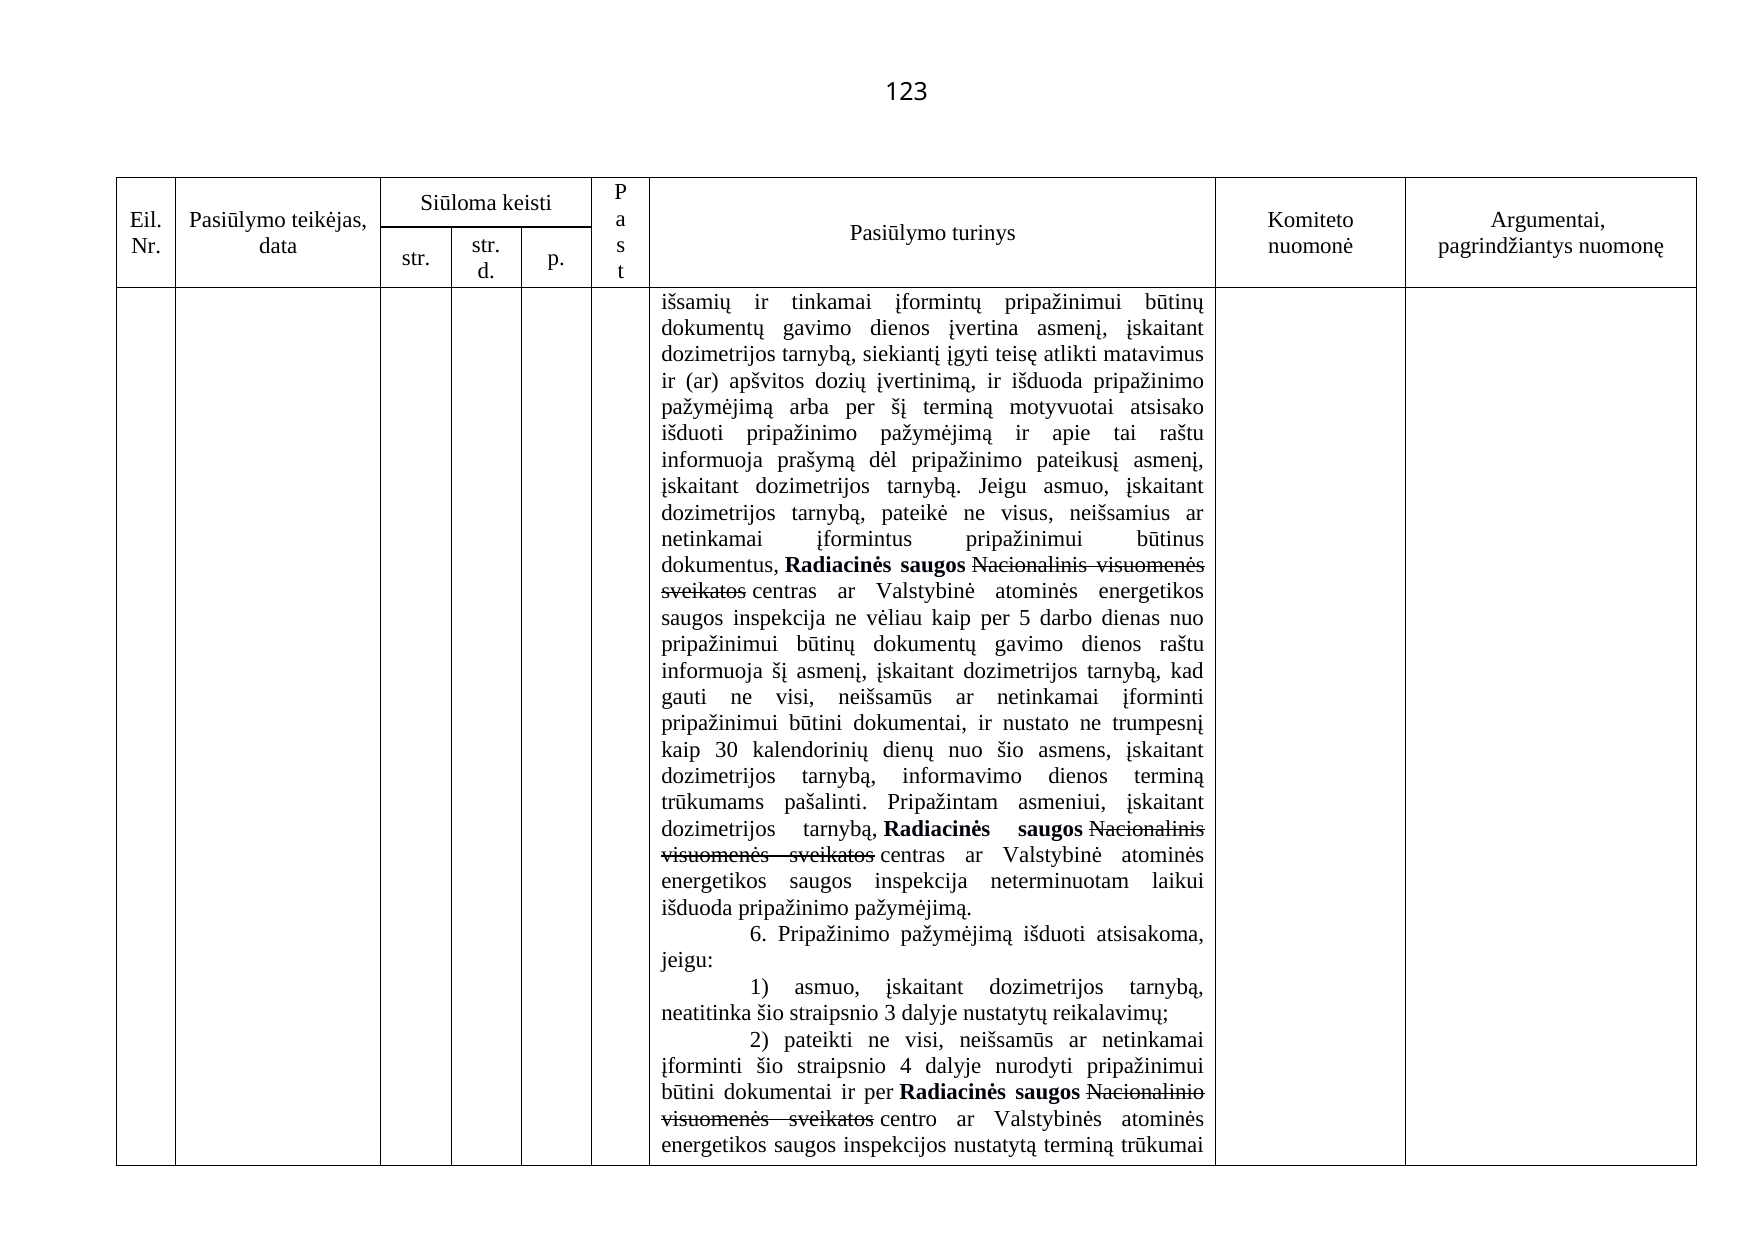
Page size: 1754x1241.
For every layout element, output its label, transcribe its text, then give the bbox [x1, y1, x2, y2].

table_cell [522, 288, 591, 1165]
table_header Komiteto nuomonė [1216, 178, 1405, 287]
table_header Pasiūlymo turinys [650, 178, 1215, 287]
table_cell [381, 288, 451, 1165]
table_header Eil. Nr. [117, 178, 175, 287]
table_cell [1216, 288, 1405, 1165]
table_cell išsamių ir tinkamai įformintų pripažinimui būtinų dokumentų gavimo dienos įvertina asmenį, įskaitant dozimetrijos tarnybą, siekiantį įgyti teisę atlikti matavimus ir (ar) apšvitos dozių įvertinimą, ir išduoda pripažinimo pažymėjimą arba per šį terminą motyvuotai atsisako išduoti pripažinimo pažymėjimą ir apie tai raštu informuoja prašymą dėl pripažinimo pateikusį asmenį, įskaitant dozimetrijos tarnybą. Jeigu asmuo, įskaitant dozimetrijos tarnybą, pateikė ne visus, neišsamius ar netinkamai įformintus pripažinimui būtinus dokumentus, Radiacinės saugos Nacionalinis visuomenės sveikatos centras ar Valstybinė atominės energetikos saugos inspekcija ne vėliau kaip per 5 darbo dienas nuo pripažinimui būtinų dokumentų gavimo dienos raštu informuoja šį asmenį, įskaitant dozimetrijos tarnybą, kad gauti ne visi, neišsamūs ar netinkamai įforminti pripažinimui būtini dokumentai, ir nustato ne trumpesnį kaip 30 kalendorinių dienų nuo šio asmens, įskaitant dozimetrijos tarnybą, informavimo dienos terminą trūkumams pašalinti. Pripažintam asmeniui, įskaitant dozimetrijos tarnybą, Radiacinės saugos Nacionalinis visuomenės sveikatos centras ar Valstybinė atominės energetikos saugos inspekcija neterminuotam laikui išduoda pripažinimo pažymėjimą. 6. Pripažinimo pažymėjimą išduoti atsisakoma, jeigu: 1) asmuo, įskaitant dozimetrijos tarnybą, neatitinka šio straipsnio 3 dalyje nustatytų reikalavimų; 2) pateikti ne visi, neišsamūs ar netinkamai įforminti šio straipsnio 4 dalyje nurodyti pripažinimui būtini dokumentai ir per Radiacinės saugos Nacionalinio visuomenės sveikatos centro ar Valstybinės atominės energetikos saugos inspekcijos nustatytą terminą trūkumai [650, 288, 1215, 1165]
table_header Pastabos [592, 178, 649, 287]
table_header Argumentai, pagrindžiantys nuomonę [1406, 178, 1696, 287]
table_cell [117, 288, 175, 1165]
table_cell [1406, 288, 1696, 1165]
table_cell [176, 288, 380, 1165]
table_cell [452, 288, 521, 1165]
table_cell p. [522, 228, 591, 287]
table_header Siūloma keisti [381, 178, 591, 226]
table_cell str. d. [452, 228, 521, 287]
table_cell str. [381, 228, 451, 287]
table_header Pasiūlymo teikėjas, data [176, 178, 380, 287]
table_cell [592, 288, 649, 1165]
